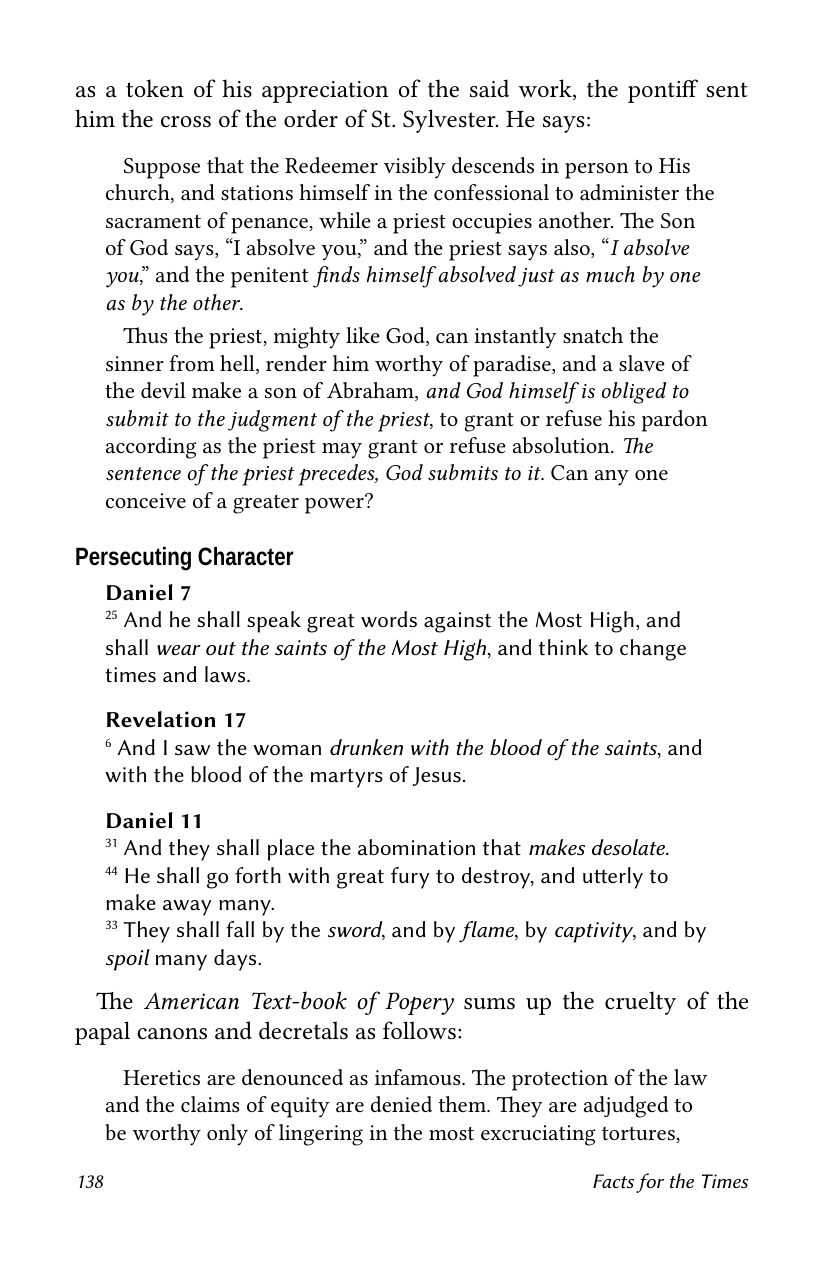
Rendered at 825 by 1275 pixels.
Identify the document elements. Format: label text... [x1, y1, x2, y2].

text 33 They shall fall by the sword, and by flame, by captivity, and by spoil many days. [105, 917, 720, 971]
text The American Text-book of Popery sums up the cruelty of the papal canons and decretals as follows: [75, 987, 750, 1046]
text Thus the priest, mighty like God, can instantly snatch the sinner from hell, render him worthy of paradise, and a slave of the devil make a son of Abraham, and God himself is obliged to submit to the judgment of the priest, to grant or refuse his pardon according as the priest may grant or refuse absolution. The sentence of the priest precedes, God submits to it. Can any one conceive of a greater power? [105, 323, 720, 514]
text Revelation 17 [105, 707, 750, 733]
text 31 And they shall place the abomination that makes desolate. [105, 835, 720, 861]
text 44 He shall go forth with great fury to destroy, and utterly to make away many. [105, 863, 720, 916]
text Daniel 7 [105, 579, 750, 606]
text 6 And I saw the woman drunken with the blood of the saints, and with the blood of the martyrs of Jesus. [105, 735, 720, 788]
text 25 And he shall speak great words against the Most High, and shall wear out the saints of the Most High, and think to change times and laws. [105, 607, 720, 688]
subtitle Persecuting Character [75, 542, 750, 571]
text as a token of his appreciation of the said work, the pontiff sent him the cross of the order of St. Sylvester. He says: [75, 75, 750, 133]
text Daniel 11 [105, 808, 750, 834]
text Suppose that the Redeemer visibly descends in person to His church, and stations himself in the confessional to administer the sacrament of penance, while a priest occupies another. The Son of God says, “I absolve you,” and the priest says also, “I absolve you,” and the penitent finds himself absolved just as much by one as by the other. [105, 153, 720, 316]
text Heretics are denounced as infamous. The protection of the law and the claims of equity are denied them. They are adjudged to be worthy only of lingering in the most excruciating tortures, [105, 1065, 720, 1146]
